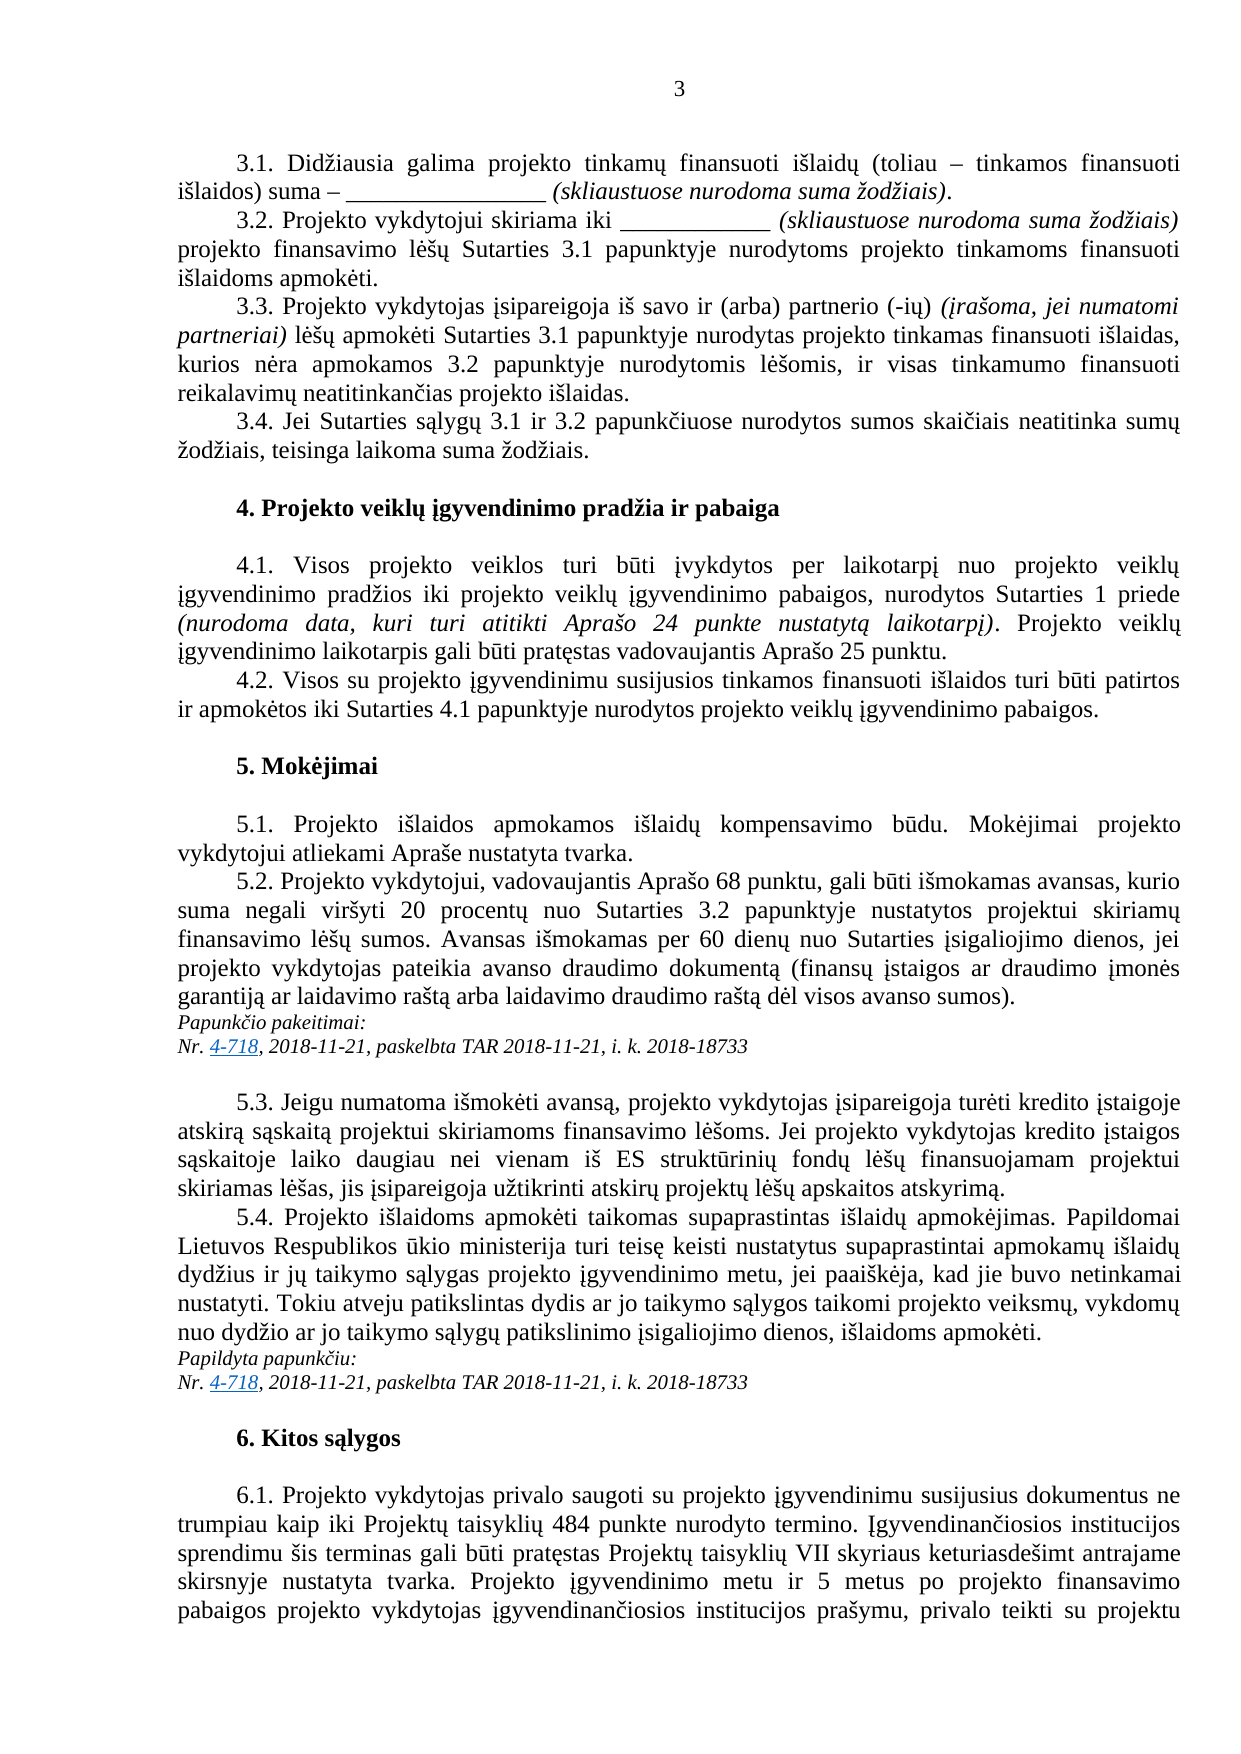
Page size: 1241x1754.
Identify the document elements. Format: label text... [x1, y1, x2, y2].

text Papildyta papunkčiu: [177, 1346, 1181, 1370]
text 4.1. Visos projekto veiklos turi būti įvykdytos per laikotarpį nuo projekto veiklų įgyvendinimo pradžios iki projekto veiklų įgyvendinimo pabaigos, nurodytos Sutarties 1 priede (nurodoma data, kuri turi atitikti Aprašo 24 punkte nustatytą laikotarpį). Projekto veiklų įgyvendinimo laikotarpis gali būti pratęstas vadovaujantis Aprašo 25 punktu. [177, 550, 1181, 665]
text 3.2. Projekto vykdytojui skiriama iki ____________ (skliaustuose nurodoma suma žodžiais) projekto finansavimo lėšų Sutarties 3.1 papunktyje nurodytoms projekto tinkamoms finansuoti išlaidoms apmokėti. [177, 205, 1181, 291]
text 6. Kitos sąlygos [177, 1423, 1181, 1451]
text 4.2. Visos su projekto įgyvendinimu susijusios tinkamos finansuoti išlaidos turi būti patirtos ir apmokėtos iki Sutarties 4.1 papunktyje nurodytos projekto veiklų įgyvendinimo pabaigos. [177, 665, 1181, 723]
text 5.2. Projekto vykdytojui, vadovaujantis Aprašo 68 punktu, gali būti išmokamas avansas, kurio suma negali viršyti 20 procentų nuo Sutarties 3.2 papunktyje nustatytos projektui skiriamų finansavimo lėšų sumos. Avansas išmokamas per 60 dienų nuo Sutarties įsigaliojimo dienos, jei projekto vykdytojas pateikia avanso draudimo dokumentą (finansų įstaigos ar draudimo įmonės garantiją ar laidavimo raštą arba laidavimo draudimo raštą dėl visos avanso sumos). [177, 866, 1181, 1010]
text 3.4. Jei Sutarties sąlygų 3.1 ir 3.2 papunkčiuose nurodytos sumos skaičiais neatitinka sumų žodžiais, teisinga laikoma suma žodžiais. [177, 406, 1181, 464]
text 5.1. Projekto išlaidos apmokamos išlaidų kompensavimo būdu. Mokėjimai projekto vykdytojui atliekami Apraše nustatyta tvarka. [177, 809, 1181, 866]
text 6.1. Projekto vykdytojas privalo saugoti su projekto įgyvendinimu susijusius dokumentus ne trumpiau kaip iki Projektų taisyklių 484 punkte nurodyto termino. Įgyvendinančiosios institucijos sprendimu šis terminas gali būti pratęstas Projektų taisyklių VII skyriaus keturiasdešimt antrajame skirsnyje nustatyta tvarka. Projekto įgyvendinimo metu ir 5 metus po projekto finansavimo pabaigos projekto vykdytojas įgyvendinančiosios institucijos prašymu, privalo teikti su projektu [177, 1480, 1181, 1624]
text Nr. 4-718, 2018-11-21, paskelbta TAR 2018-11-21, i. k. 2018-18733 [177, 1370, 1181, 1394]
text Papunkčio pakeitimai: [177, 1010, 1181, 1034]
text 5.3. Jeigu numatoma išmokėti avansą, projekto vykdytojas įsipareigoja turėti kredito įstaigoje atskirą sąskaitą projektui skiriamoms finansavimo lėšoms. Jei projekto vykdytojas kredito įstaigos sąskaitoje laiko daugiau nei vienam iš ES struktūrinių fondų lėšų finansuojamam projektui skiriamas lėšas, jis įsipareigoja užtikrinti atskirų projektų lėšų apskaitos atskyrimą. [177, 1087, 1181, 1202]
text 5.4. Projekto išlaidoms apmokėti taikomas supaprastintas išlaidų apmokėjimas. Papildomai Lietuvos Respublikos ūkio ministerija turi teisę keisti nustatytus supaprastintai apmokamų išlaidų dydžius ir jų taikymo sąlygas projekto įgyvendinimo metu, jei paaiškėja, kad jie buvo netinkamai nustatyti. Tokiu atveju patikslintas dydis ar jo taikymo sąlygos taikomi projekto veiksmų, vykdomų nuo dydžio ar jo taikymo sąlygų patikslinimo įsigaliojimo dienos, išlaidoms apmokėti. [177, 1202, 1181, 1346]
text 4. Projekto veiklų įgyvendinimo pradžia ir pabaiga [177, 493, 1181, 521]
text Nr. 4-718, 2018-11-21, paskelbta TAR 2018-11-21, i. k. 2018-18733 [177, 1034, 1181, 1058]
text 3.3. Projekto vykdytojas įsipareigoja iš savo ir (arba) partnerio (-ių) (įrašoma, jei numatomi partneriai) lėšų apmokėti Sutarties 3.1 papunktyje nurodytas projekto tinkamas finansuoti išlaidas, kurios nėra apmokamos 3.2 papunktyje nurodytomis lėšomis, ir visas tinkamumo finansuoti reikalavimų neatitinkančias projekto išlaidas. [177, 291, 1181, 406]
text 3.1. Didžiausia galima projekto tinkamų finansuoti išlaidų (toliau – tinkamos finansuoti išlaidos) suma – ________________ (skliaustuose nurodoma suma žodžiais). [177, 148, 1181, 205]
text 5. Mokėjimai [177, 751, 1181, 780]
